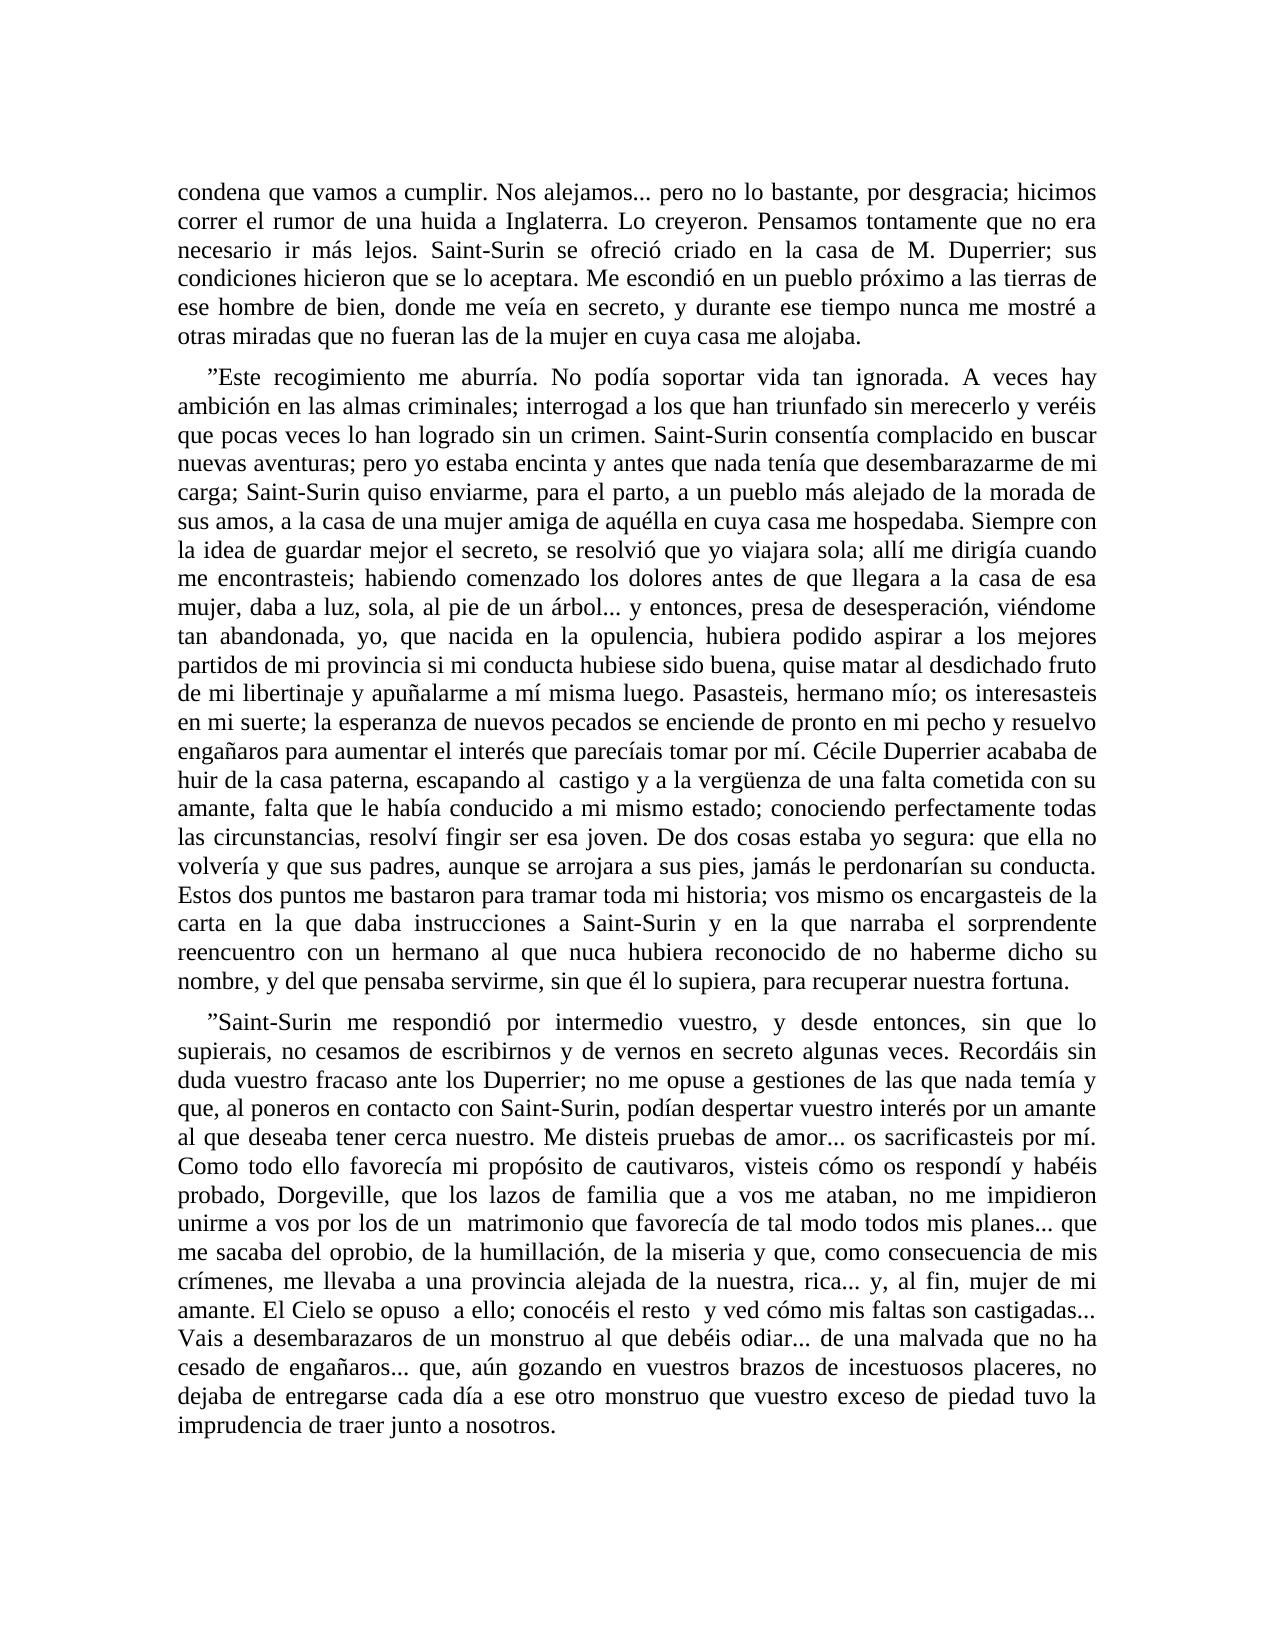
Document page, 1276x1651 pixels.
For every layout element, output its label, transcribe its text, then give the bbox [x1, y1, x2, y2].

text ”Este recogimiento me aburría. No podía soportar vida tan ignorada. A veces hay ambición en las almas criminales; interrogad a los que han triunfado sin merecerlo y veréis que pocas veces lo han logrado sin un crimen. Saint-Surin consentía complacido en buscar nuevas aventuras; pero yo estaba encinta y antes que nada tenía que desembarazarme de mi carga; Saint-Surin quiso enviarme, para el parto, a un pueblo más alejado de la morada de sus amos, a la casa de una mujer amiga de aquélla en cuya casa me hospedaba. Siempre con la idea de guardar mejor el secreto, se resolvió que yo viajara sola; allí me dirigía cuando me encontrasteis; habiendo comenzado los dolores antes de que llegara a la casa de esa mujer, daba a luz, sola, al pie de un árbol... y entonces, presa de desesperación, viéndome tan abandonada, yo, que nacida en la opulencia, hubiera podido aspirar a los mejores partidos de mi provincia si mi conducta hubiese sido buena, quise matar al desdichado fruto de mi libertinaje y apuñalarme a mí misma luego. Pasasteis, hermano mío; os interesasteis en mi suerte; la esperanza de nuevos pecados se enciende de pronto en mi pecho y resuelvo engañaros para aumentar el interés que parecíais tomar por mí. Cécile Duperrier acababa de huir de la casa paterna, escapando al castigo y a la vergüenza de una falta cometida con su amante, falta que le había conducido a mi mismo estado; conociendo perfectamente todas las circunstancias, resolví fingir ser esa joven. De dos cosas estaba yo segura: que ella no volvería y que sus padres, aunque se arrojara a sus pies, jamás le perdonarían su conducta. Estos dos puntos me bastaron para tramar toda mi historia; vos mismo os encargasteis de la carta en la que daba instrucciones a Saint-Surin y en la que narraba el sorprendente reencuentro con un hermano al que nuca hubiera reconocido de no haberme dicho su nombre, y del que pensaba servirme, sin que él lo supiera, para recuperar nuestra fortuna. [177, 362, 1098, 995]
text condena que vamos a cumplir. Nos alejamos... pero no lo bastante, por desgracia; hicimos correr el rumor de una huida a Inglaterra. Lo creyeron. Pensamos tontamente que no era necesario ir más lejos. Saint-Surin se ofreció criado en la casa de M. Duperrier; sus condiciones hicieron que se lo aceptara. Me escondió en un pueblo próximo a las tierras de ese hombre de bien, donde me veía en secreto, y durante ese tiempo nunca me mostré a otras miradas que no fueran las de la mujer en cuya casa me alojaba. [177, 177, 1098, 350]
text ”Saint-Surin me respondió por intermedio vuestro, y desde entonces, sin que lo supierais, no cesamos de escribirnos y de vernos en secreto algunas veces. Recordáis sin duda vuestro fracaso ante los Duperrier; no me opuse a gestiones de las que nada temía y que, al poneros en contacto con Saint-Surin, podían despertar vuestro interés por un amante al que deseaba tener cerca nuestro. Me disteis pruebas de amor... os sacrificasteis por mí. Como todo ello favorecía mi propósito de cautivaros, visteis cómo os respondí y habéis probado, Dorgeville, que los lazos de familia que a vos me ataban, no me impidieron unirme a vos por los de un matrimonio que favorecía de tal modo todos mis planes... que me sacaba del oprobio, de la humillación, de la miseria y que, como consecuencia de mis crímenes, me llevaba a una provincia alejada de la nuestra, rica... y, al fin, mujer de mi amante. El Cielo se opuso a ello; conocéis el resto y ved cómo mis faltas son castigadas... Vais a desembarazaros de un monstruo al que debéis odiar... de una malvada que no ha cesado de engañaros... que, aún gozando en vuestros brazos de incestuosos placeres, no dejaba de entregarse cada día a ese otro monstruo que vuestro exceso de piedad tuvo la imprudencia de traer junto a nosotros. [177, 1007, 1098, 1438]
